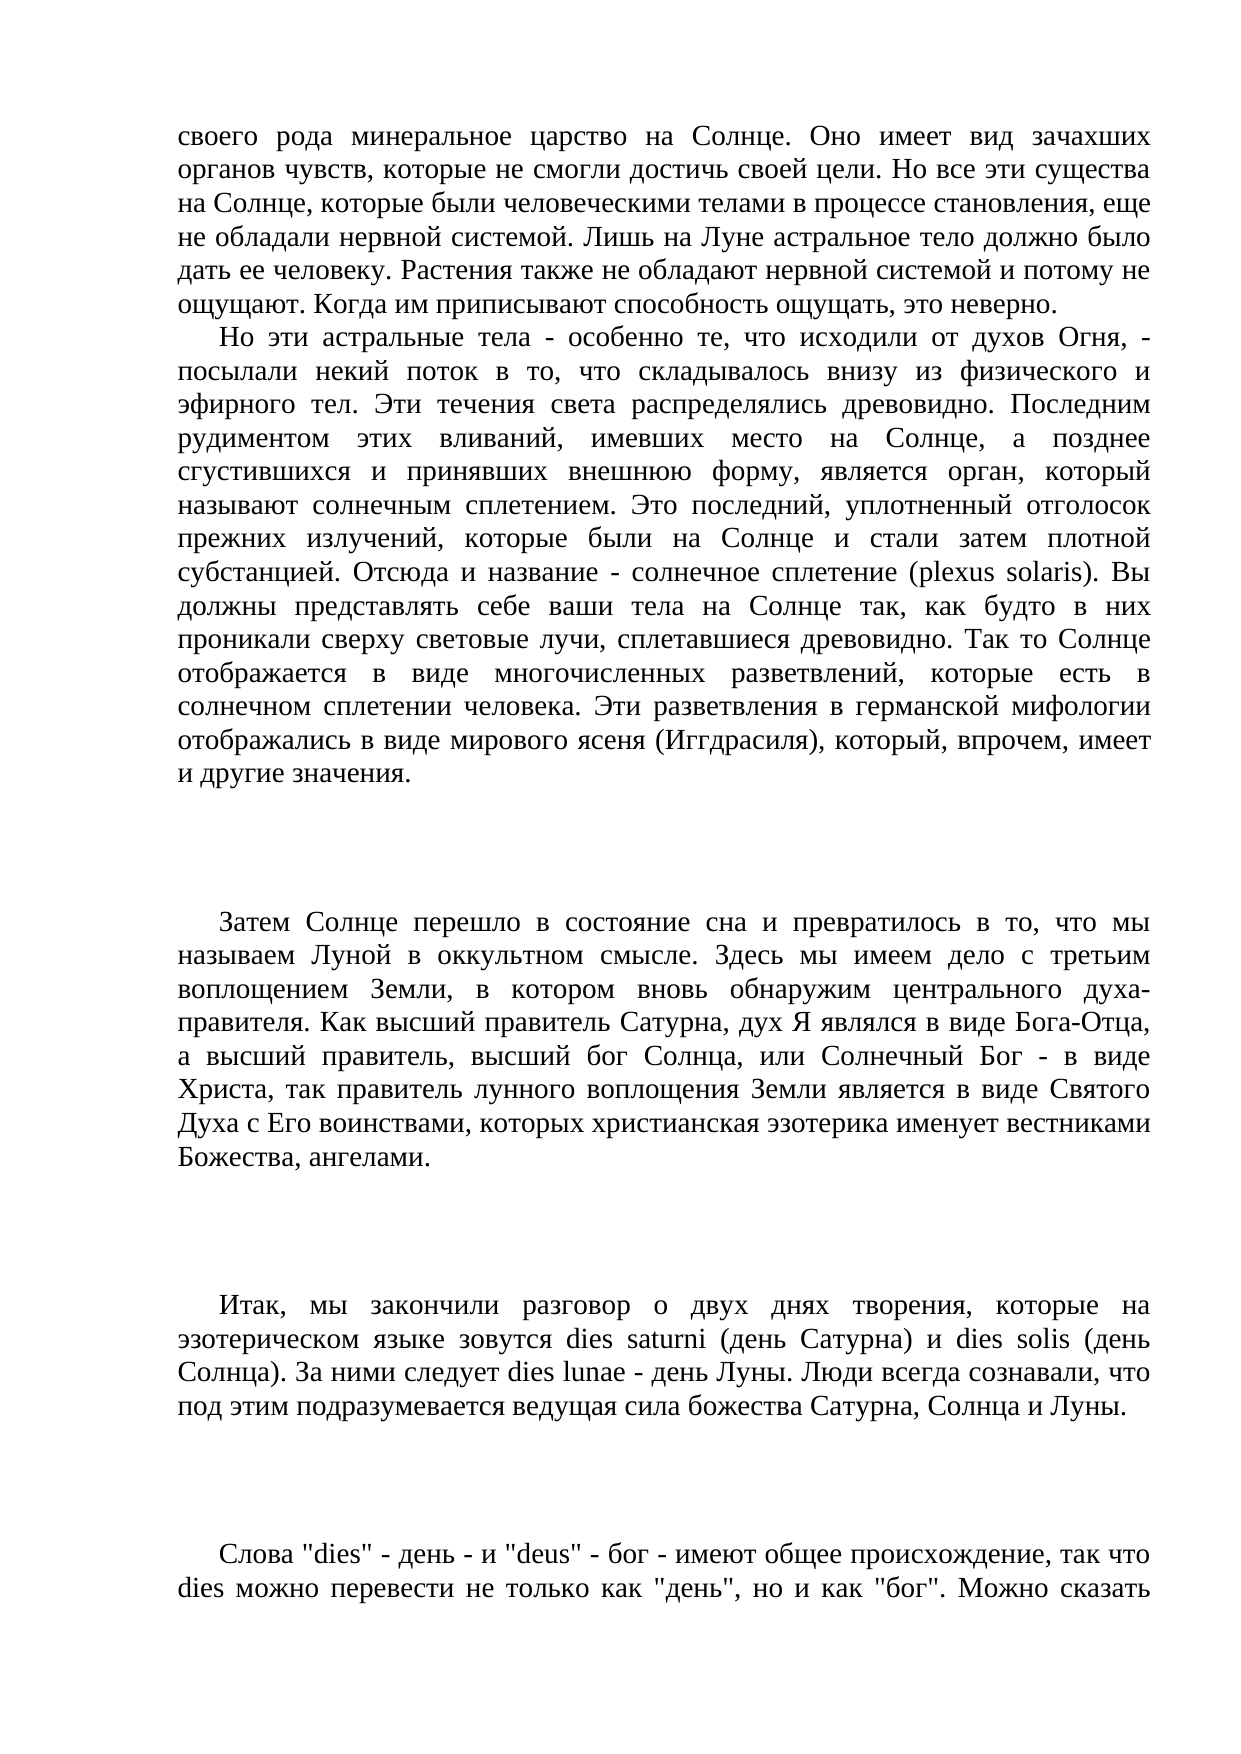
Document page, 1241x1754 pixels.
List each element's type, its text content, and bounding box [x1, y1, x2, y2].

text Итак, мы закончили разговор о двух днях творения, которые на эзотерическом языке зовутся dies saturni (день Сатурна) и dies solis (день Солнца). За ними следует dies lunae - день Луны. Люди всегда сознавали, что под этим подразумевается ведущая сила божества Сатурна, Солнца и Луны. [177, 1287, 1152, 1421]
text Затем Солнце перешло в состояние сна и превратилось в то, что мы называем Луной в оккультном смысле. Здесь мы имеем дело с третьим воплощением Земли, в котором вновь обнаружим центрального духа-правителя. Как высший правитель Сатурна, дух Я являлся в виде Бога-Отца, а высший правитель, высший бог Солнца, или Солнечный Бог - в виде Христа, так правитель лунного воплощения Земли является в виде Святого Духа с Его воинствами, которых христианская эзотерика именует вестниками Божества, ангелами. [177, 904, 1152, 1172]
text Слова "dies" - день - и "deus" - бог - имеют общее происхождение, так что dies можно перевести не только как "день", но и как "бог". Можно сказать [177, 1536, 1152, 1603]
text Но эти астральные тела - особенно те, что исходили от духов Огня, - посылали некий поток в то, что складывалось внизу из физического и эфирного тел. Эти течения света распределялись древовидно. Последним рудиментом этих вливаний, имевших место на Солнце, а позднее сгустившихся и принявших внешнюю форму, является орган, который называют солнечным сплетением. Это последний, уплотненный отголосок прежних излучений, которые были на Солнце и стали затем плотной субстанцией. Отсюда и название - солнечное сплетение (plexus solaris). Вы должны представлять себе ваши тела на Солнце так, как будто в них проникали сверху световые лучи, сплетавшиеся древовидно. Так то Солнце отображается в виде многочисленных разветвлений, которые есть в солнечном сплетении человека. Эти разветвления в германской мифологии отображались в виде мирового ясеня (Иггдрасиля), который, впрочем, имеет и другие значения. [177, 319, 1152, 789]
text своего рода минеральное царство на Солнце. Оно имеет вид зачахших органов чувств, которые не смогли достичь своей цели. Но все эти существа на Солнце, которые были человеческими телами в процессе становления, еще не обладали нервной системой. Лишь на Луне астральное тело должно было дать ее человеку. Растения также не обладают нервной системой и потому не ощущают. Когда им приписывают способность ощущать, это неверно. [177, 118, 1152, 319]
